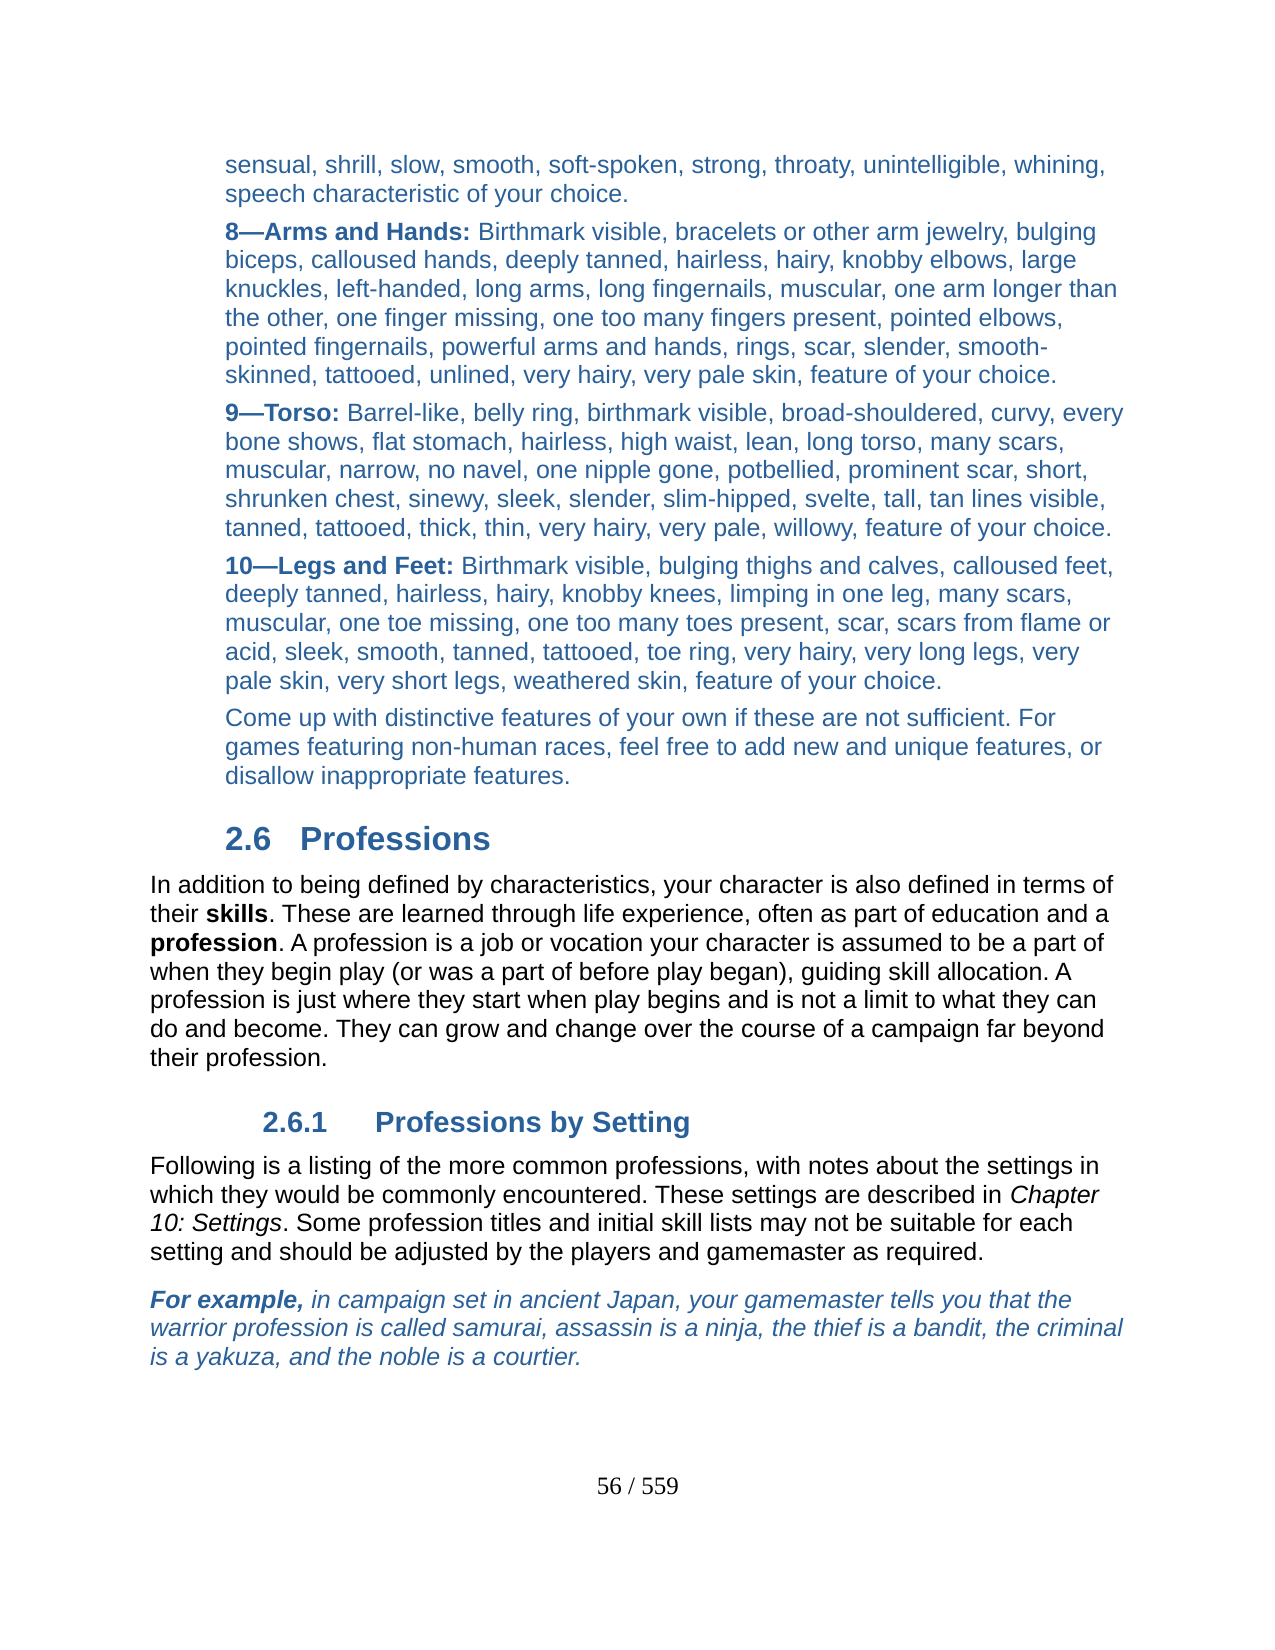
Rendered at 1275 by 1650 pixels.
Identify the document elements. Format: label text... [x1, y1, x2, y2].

text For example, in campaign set in ancient Japan, your gamemaster tells you that the warrior profession is called samurai, assassin is a ninja, the thief is a bandit, the criminal is a yakuza, and the noble is a courtier. [150, 1285, 1125, 1371]
subtitle Professions by Setting [262, 1105, 1125, 1138]
text sensual, shrill, slow, smooth, soft-spoken, strong, throaty, unintelligible, whining, speech characteristic of your choice. [225, 150, 1125, 207]
text Come up with distinctive features of your own if these are not sufficient. For games featuring non-human races, feel free to add new and unique features, or disallow inappropriate features. [225, 703, 1125, 789]
text 9—Torso: Barrel-like, belly ring, birthmark visible, broad-shouldered, curvy, every bone shows, flat stomach, hairless, high waist, lean, long torso, many scars, muscular, narrow, no navel, one nipple gone, potbellied, prominent scar, short, shrunken chest, sinewy, sleek, slender, slim-hipped, svelte, tall, tan lines visible, tanned, tattooed, thick, thin, very hairy, very pale, willowy, feature of your choice. [225, 398, 1125, 542]
text In addition to being defined by characteristics, your character is also defined in terms of their skills. These are learned through life experience, often as part of education and a profession. A profession is a job or vocation your character is assumed to be a part of when they begin play (or was a part of before play began), guiding skill allocation. A profession is just where they start when play begins and is not a limit to what they can do and become. They can grow and change over the course of a campaign far beyond their profession. [150, 870, 1125, 1072]
text 8—Arms and Hands: Birthmark visible, bracelets or other arm jewelry, bulging biceps, calloused hands, deeply tanned, hairless, hairy, knobby elbows, large knuckles, left-handed, long arms, long fingernails, muscular, one arm longer than the other, one finger missing, one too many fingers present, pointed elbows, pointed fingernails, powerful arms and hands, rings, scar, slender, smooth-skinned, tattooed, unlined, very hairy, very pale skin, feature of your choice. [225, 216, 1125, 389]
text 10—Legs and Feet: Birthmark visible, bulging thighs and calves, calloused feet, deeply tanned, hairless, hairy, knobby knees, limping in one leg, many scars, muscular, one toe missing, one too many toes present, scar, scars from flame or acid, sleek, smooth, tanned, tattooed, toe ring, very hairy, very long legs, very pale skin, very short legs, weathered skin, feature of your choice. [225, 551, 1125, 694]
subtitle Professions [225, 819, 1125, 858]
text Following is a listing of the more common professions, with notes about the settings in which they would be commonly encountered. These settings are described in Chapter 10: Settings. Some profession titles and initial skill lists may not be suitable for each setting and should be adjusted by the players and gamemaster as required. [150, 1151, 1125, 1266]
